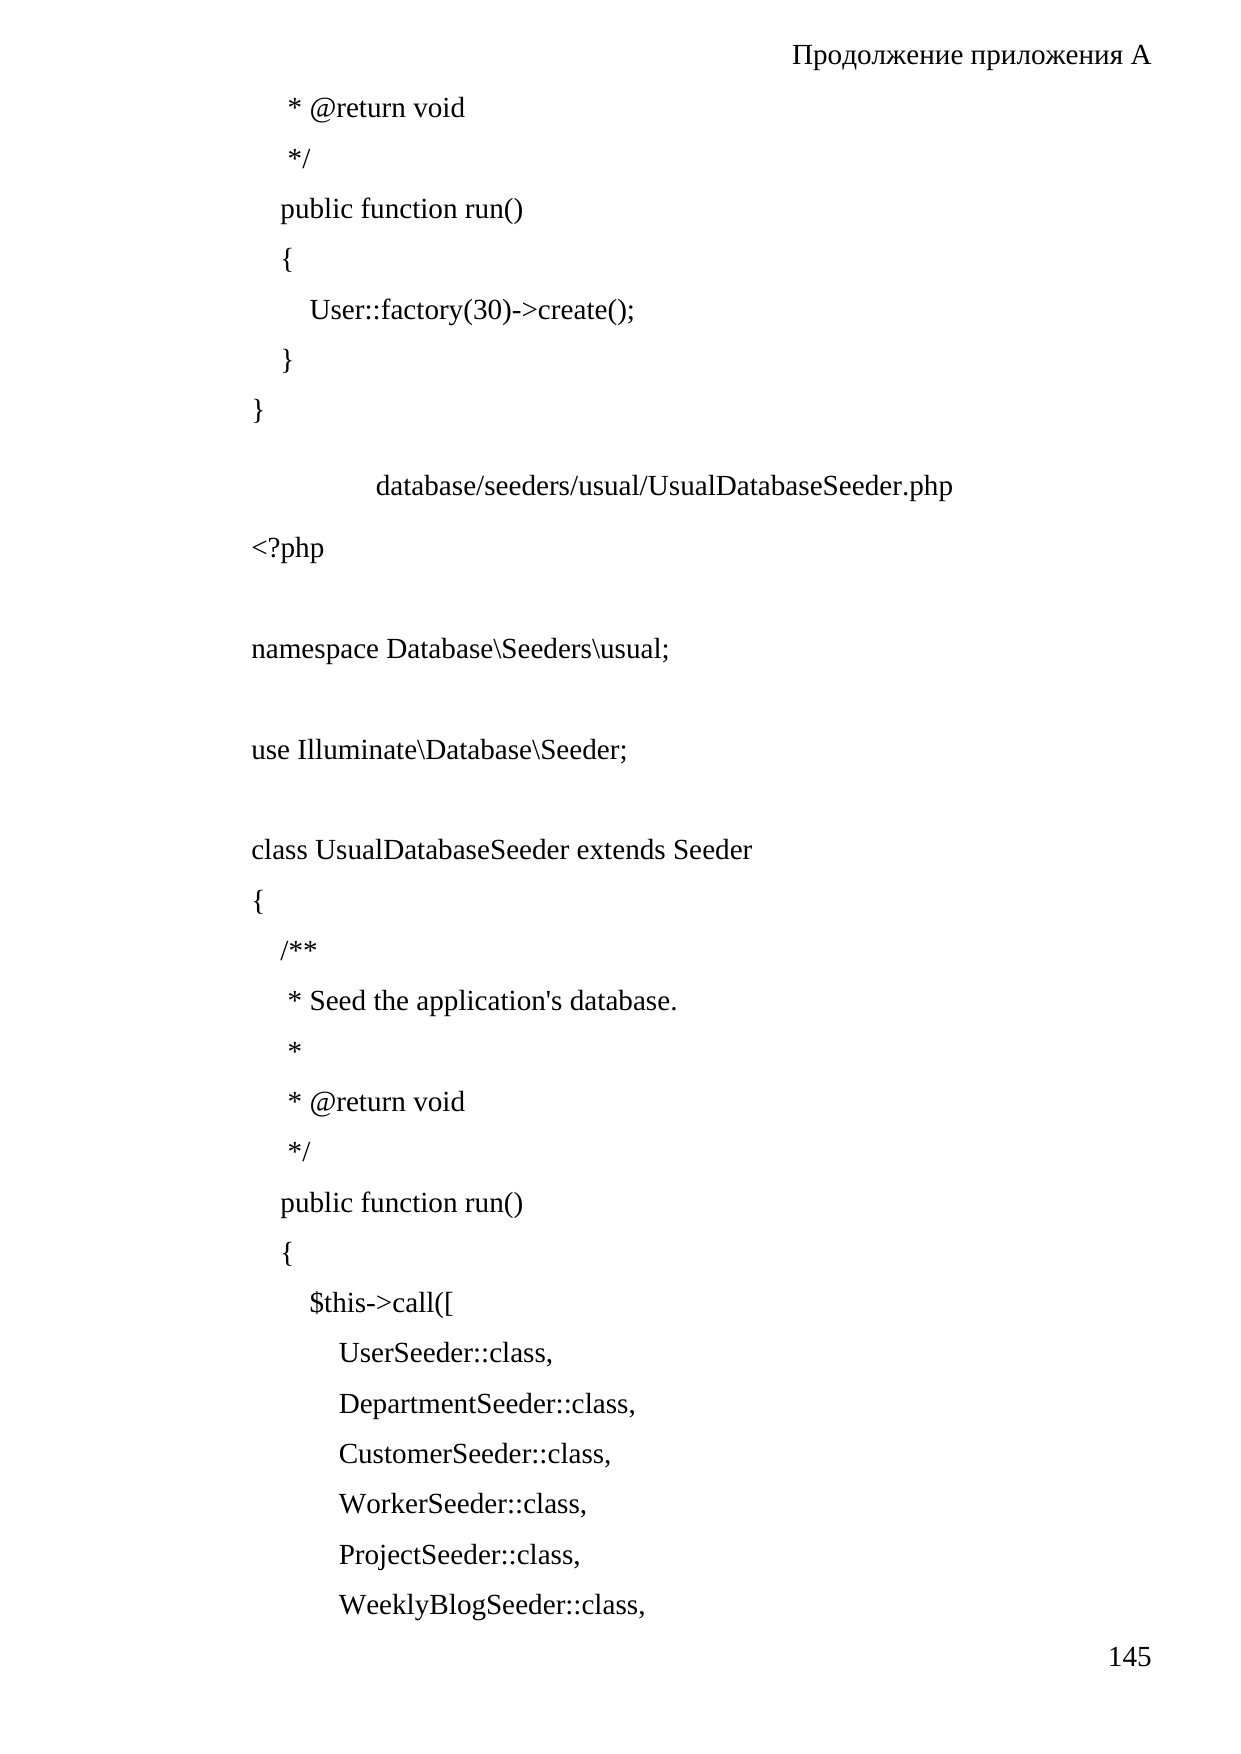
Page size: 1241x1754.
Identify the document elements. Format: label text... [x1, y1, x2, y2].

text public function run() [177, 1185, 1152, 1218]
text * Seed the application's database. [177, 983, 1152, 1017]
text * @return void [177, 91, 1152, 124]
text WorkerSeeder::class, [177, 1487, 1152, 1520]
text } [177, 392, 1152, 426]
text UserSeeder::class, [177, 1336, 1152, 1369]
text */ [177, 1134, 1152, 1168]
text { [177, 242, 1152, 275]
text class UsualDatabaseSeeder extends Seeder [177, 832, 1152, 866]
text use Illuminate\Database\Seeder; [177, 732, 1152, 765]
text { [177, 1235, 1152, 1268]
text */ [177, 141, 1152, 174]
text User::factory(30)->create(); [177, 292, 1152, 325]
text $this->call([ [177, 1285, 1152, 1319]
text { [177, 883, 1152, 916]
text DepartmentSeeder::class, [177, 1386, 1152, 1419]
text namespace Database\Seeders\usual; [177, 631, 1152, 665]
text public function run() [177, 191, 1152, 225]
text * [177, 1034, 1152, 1067]
text CustomerSeeder::class, [177, 1436, 1152, 1470]
text <?php [177, 531, 1152, 564]
subtitle database/seeders/usual/UsualDatabaseSeeder.php [177, 468, 1152, 501]
text } [177, 342, 1152, 376]
text * @return void [177, 1084, 1152, 1118]
text /** [177, 933, 1152, 967]
text WeeklyBlogSeeder::class, [177, 1587, 1152, 1621]
text ProjectSeeder::class, [177, 1537, 1152, 1570]
